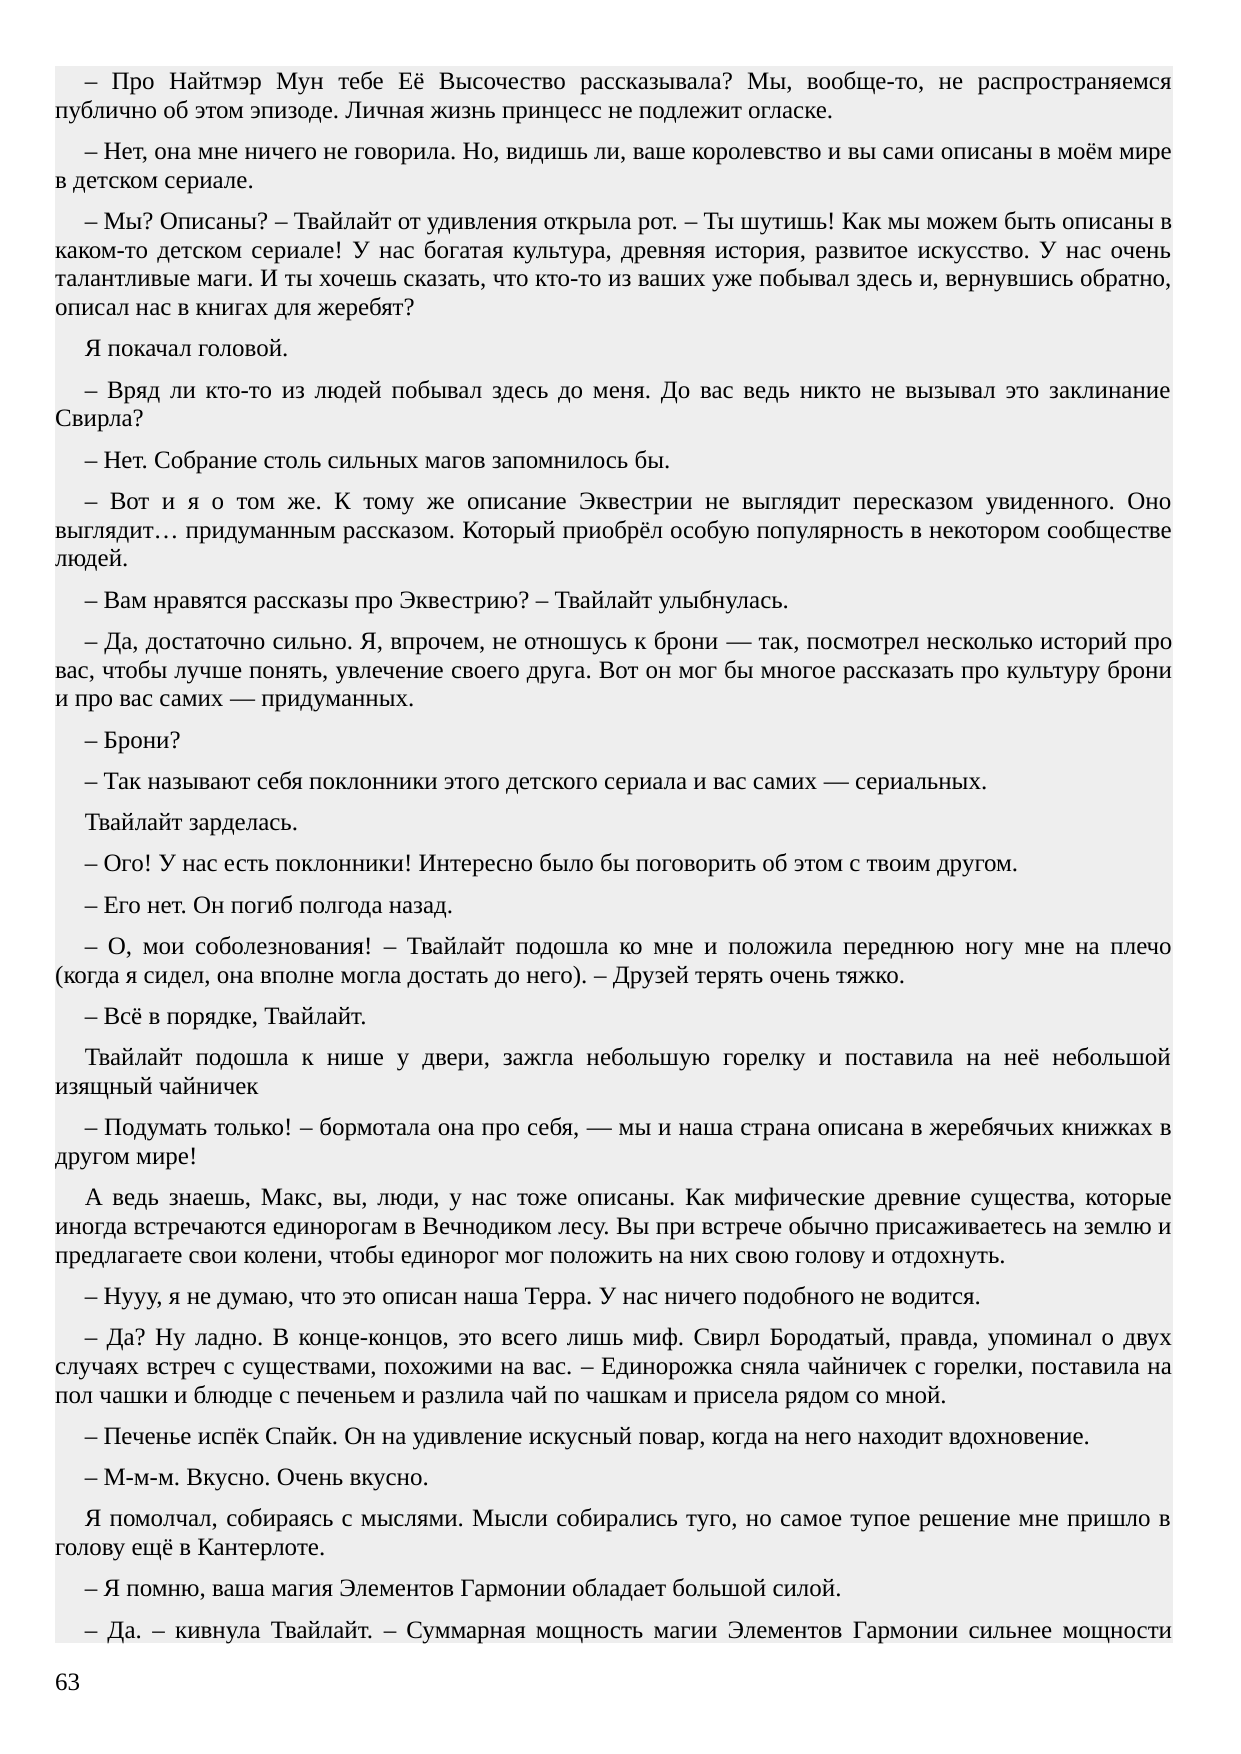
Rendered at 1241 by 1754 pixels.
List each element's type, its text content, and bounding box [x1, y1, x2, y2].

text – Вот и я о том же. К тому же описание Эквестрии не выглядит пересказом увиденного. Оно выглядит… придуманным рассказом. Который приобрёл особую популярность в некотором сообществе людей. [55, 486, 1173, 572]
text – Брони? [55, 725, 1173, 753]
text – Его нет. Он погиб полгода назад. [55, 890, 1173, 918]
text – Я помню, ваша магия Элементов Гармонии обладает большой силой. [55, 1573, 1173, 1602]
text – Да, достаточно сильно. Я, впрочем, не отношусь к брони — так, посмотрел несколько историй про вас, чтобы лучше понять, увлечение своего друга. Вот он мог бы многое рассказать про культуру брони и про вас самих — придуманных. [55, 626, 1173, 712]
text – Про Найтмэр Мун тебе Её Высочество рассказывала? Мы, вообще-то, не распространяемся публично об этом эпизоде. Личная жизнь принцесс не подлежит огласке. [55, 66, 1173, 123]
text Твайлайт зарделась. [55, 807, 1173, 836]
text – Вряд ли кто-то из людей побывал здесь до меня. До вас ведь никто не вызывал это заклинание Свирла? [55, 375, 1173, 432]
text – О, мои соболезнования! – Твайлайт подошла ко мне и положила переднюю ногу мне на плечо (когда я сидел, она вполне могла достать до него). – Друзей терять очень тяжко. [55, 931, 1173, 988]
text Я помолчал, собираясь с мыслями. Мысли собирались туго, но самое тупое решение мне пришло в голову ещё в Кантерлоте. [55, 1503, 1173, 1561]
text – Вам нравятся рассказы про Эквестрию? – Твайлайт улыбнулась. [55, 585, 1173, 613]
text – Да? Ну ладно. В конце-концов, это всего лишь миф. Свирл Бородатый, правда, упоминал о двух случаях встреч с существами, похожими на вас. – Единорожка сняла чайничек с горелки, поставила на пол чашки и блюдце с печеньем и разлила чай по чашкам и присела рядом со мной. [55, 1322, 1173, 1408]
text – Да. – кивнула Твайлайт. – Суммарная мощность магии Элементов Гармонии сильнее мощности [55, 1615, 1173, 1643]
text – Печенье испёк Спайк. Он на удивление искусный повар, когда на него находит вдохновение. [55, 1421, 1173, 1450]
text А ведь знаешь, Макс, вы, люди, у нас тоже описаны. Как мифические древние существа, которые иногда встречаются единорогам в Вечнодиком лесу. Вы при встрече обычно присаживаетесь на землю и предлагаете свои колени, чтобы единорог мог положить на них свою голову и отдохнуть. [55, 1182, 1173, 1268]
text – Нет, она мне ничего не говорила. Но, видишь ли, ваше королевство и вы сами описаны в моём мире в детском сериале. [55, 136, 1173, 193]
text – Подумать только! – бормотала она про себя, — мы и наша страна описана в жеребячьих книжках в другом мире! [55, 1112, 1173, 1170]
text – Нет. Собрание столь сильных магов запомнилось бы. [55, 445, 1173, 473]
text Я покачал головой. [55, 333, 1173, 362]
text – М-м-м. Вкусно. Очень вкусно. [55, 1462, 1173, 1491]
text – Нууу, я не думаю, что это описан наша Терра. У нас ничего подобного не водится. [55, 1281, 1173, 1310]
text – Мы? Описаны? – Твайлайт от удивления открыла рот. – Ты шутишь! Как мы можем быть описаны в каком-то детском сериале! У нас богатая культура, древняя история, развитое искусство. У нас очень талантливые маги. И ты хочешь сказать, что кто-то из ваших уже побывал здесь и, вернувшись обратно, описал нас в книгах для жеребят? [55, 206, 1173, 321]
text – Так называют себя поклонники этого детского сериала и вас самих — сериальных. [55, 766, 1173, 795]
text Твайлайт подошла к нише у двери, зажгла небольшую горелку и поставила на неё небольшой изящный чайничек [55, 1042, 1173, 1100]
text – Всё в порядке, Твайлайт. [55, 1001, 1173, 1030]
text – Ого! У нас есть поклонники! Интересно было бы поговорить об этом с твоим другом. [55, 848, 1173, 877]
